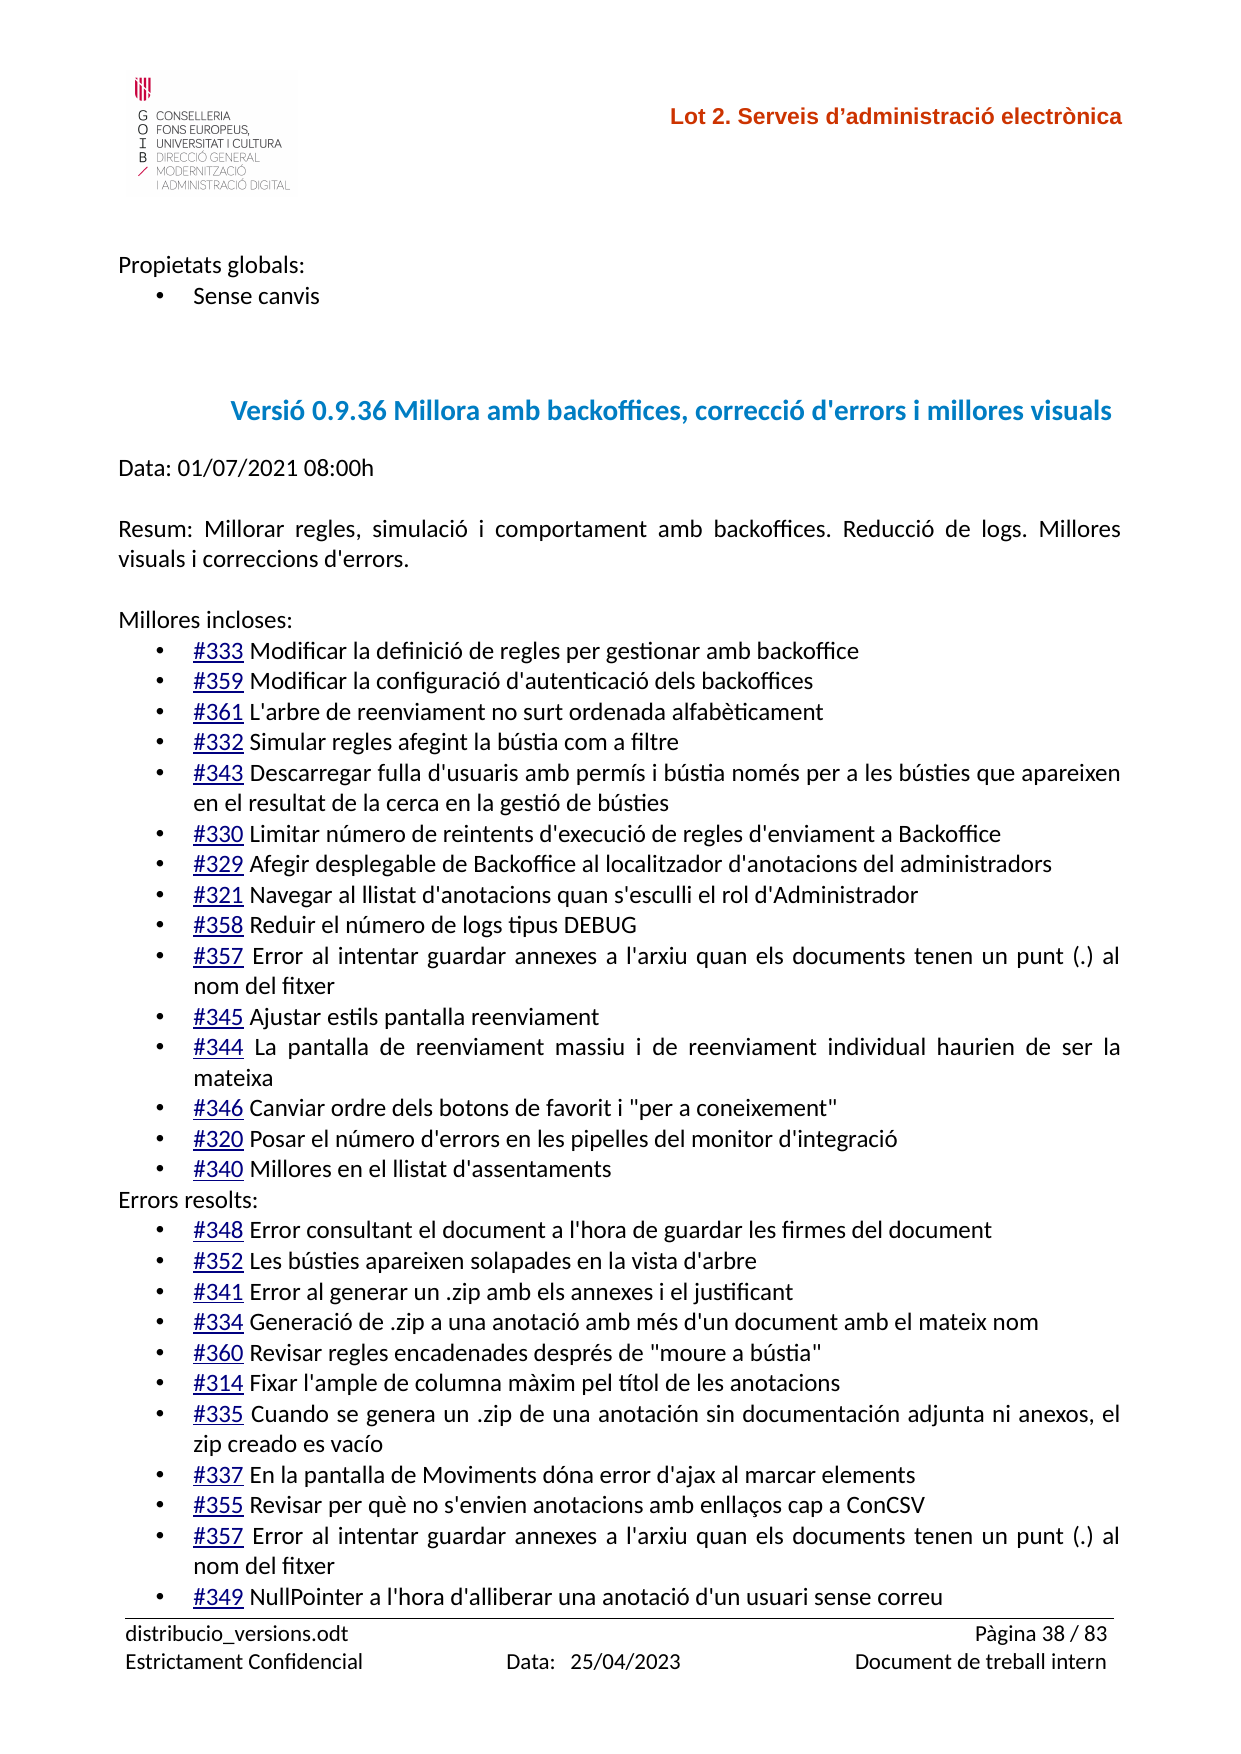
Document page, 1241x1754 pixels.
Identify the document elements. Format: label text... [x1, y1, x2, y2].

list #355 Revisar per què no s'envien anotacions amb enllaços cap a ConCSV [156, 1489, 1122, 1520]
list #345 Ajustar estils pantalla reenviament [156, 1001, 1122, 1032]
list #330 Limitar número de reintents d'execució de regles d'enviament a Backoffice [156, 818, 1122, 848]
list #329 Afegir desplegable de Backoffice al localitzador d'anotacions del administradors [156, 848, 1122, 879]
list #359 Modificar la configuració d'autenticació dels backoffices [156, 665, 1122, 696]
list #348 Error consultant el document a l'hora de guardar les firmes del document [156, 1215, 1122, 1245]
list #361 L'arbre de reenviament no surt ordenada alfabèticament [156, 696, 1122, 726]
list #352 Les bústies apareixen solapades en la vista d'arbre [156, 1245, 1122, 1276]
list #357 Error al intentar guardar annexes a l'arxiu quan els documents tenen un punt (.) al nom del fitxer [156, 1520, 1122, 1581]
list #341 Error al generar un .zip amb els annexes i el justificant [156, 1276, 1122, 1306]
picture [126, 70, 299, 197]
list #358 Reduir el número de logs tipus DEBUG [156, 909, 1122, 940]
list #332 Simular regles afegint la bústia com a filtre [156, 726, 1122, 757]
text Resum: Millorar regles, simulació i comportament amb backoffices. Reducció de logs. Millores visuals i correccions d'errors. [118, 513, 1122, 574]
list #349 NullPointer a l'hora d'alliberar una anotació d'un usuari sense correu [156, 1581, 1122, 1611]
subtitle Versió 0.9.36 Millora amb backoffices, correcció d'errors i millores visuals [153, 392, 1122, 428]
list #344 La pantalla de reenviament massiu i de reenviament individual haurien de ser la mateixa [156, 1032, 1122, 1093]
text Propietats globals: [118, 250, 1122, 280]
list Sense canvis [156, 280, 1122, 311]
list #337 En la pantalla de Moviments dóna error d'ajax al marcar elements [156, 1459, 1122, 1489]
list #333 Modificar la definició de regles per gestionar amb backoffice [156, 635, 1122, 665]
text Millores incloses: [118, 604, 1122, 635]
list #346 Canviar ordre dels botons de favorit i "per a coneixement" [156, 1093, 1122, 1123]
list #334 Generació de .zip a una anotació amb més d'un document amb el mateix nom [156, 1306, 1122, 1337]
list #343 Descarregar fulla d'usuaris amb permís i bústia només per a les bústies que apareixen en el resultat de la cerca en la gestió de bústies [156, 757, 1122, 818]
list #335 Cuando se genera un .zip de una anotación sin documentación adjunta ni anexos, el zip creado es vacío [156, 1398, 1122, 1459]
list #360 Revisar regles encadenades després de "moure a bústia" [156, 1337, 1122, 1367]
list #321 Navegar al llistat d'anotacions quan s'esculli el rol d'Administrador [156, 879, 1122, 909]
text Data: 01/07/2021 08:00h [118, 452, 1122, 482]
text Errors resolts: [118, 1184, 1122, 1215]
list #357 Error al intentar guardar annexes a l'arxiu quan els documents tenen un punt (.) al nom del fitxer [156, 940, 1122, 1001]
list #320 Posar el número d'errors en les pipelles del monitor d'integració [156, 1123, 1122, 1154]
list #314 Fixar l'ample de columna màxim pel títol de les anotacions [156, 1367, 1122, 1398]
list #340 Millores en el llistat d'assentaments [156, 1154, 1122, 1184]
